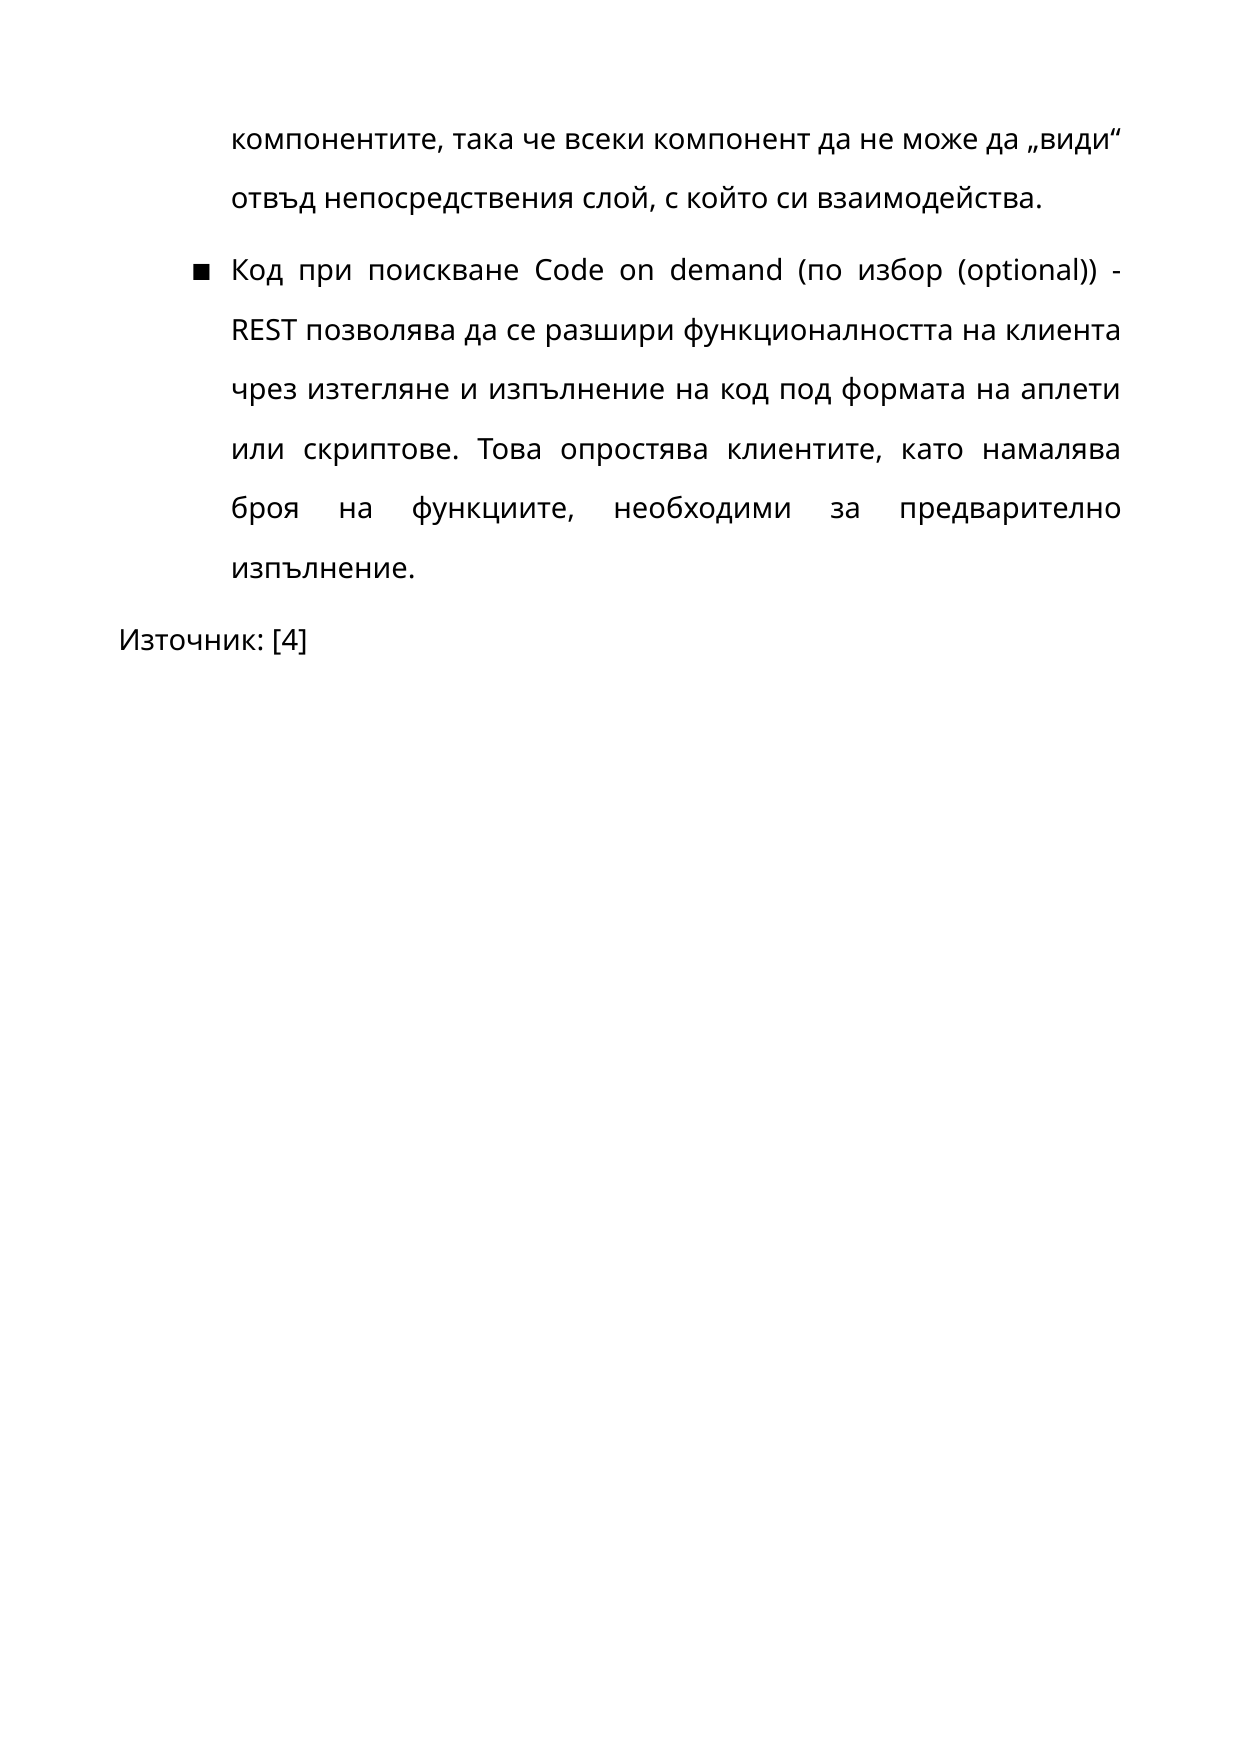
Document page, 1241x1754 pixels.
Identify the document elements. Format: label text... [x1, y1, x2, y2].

text Източник: [4] [118, 619, 1122, 659]
list Код при поискване Code on demand (по избор (optional)) - REST позволява да се разшири функционалността на клиента чрез изтегляне и изпълнение на код под формата на аплети или скриптове. Това опростява клиентите, като намалява броя на функциите, необходими за предварително изпълнение. [193, 249, 1122, 587]
list компонентите, така че всеки компонент да не може да „види“ отвъд непосредствения слой, с който си взаимодейства. [193, 118, 1122, 217]
